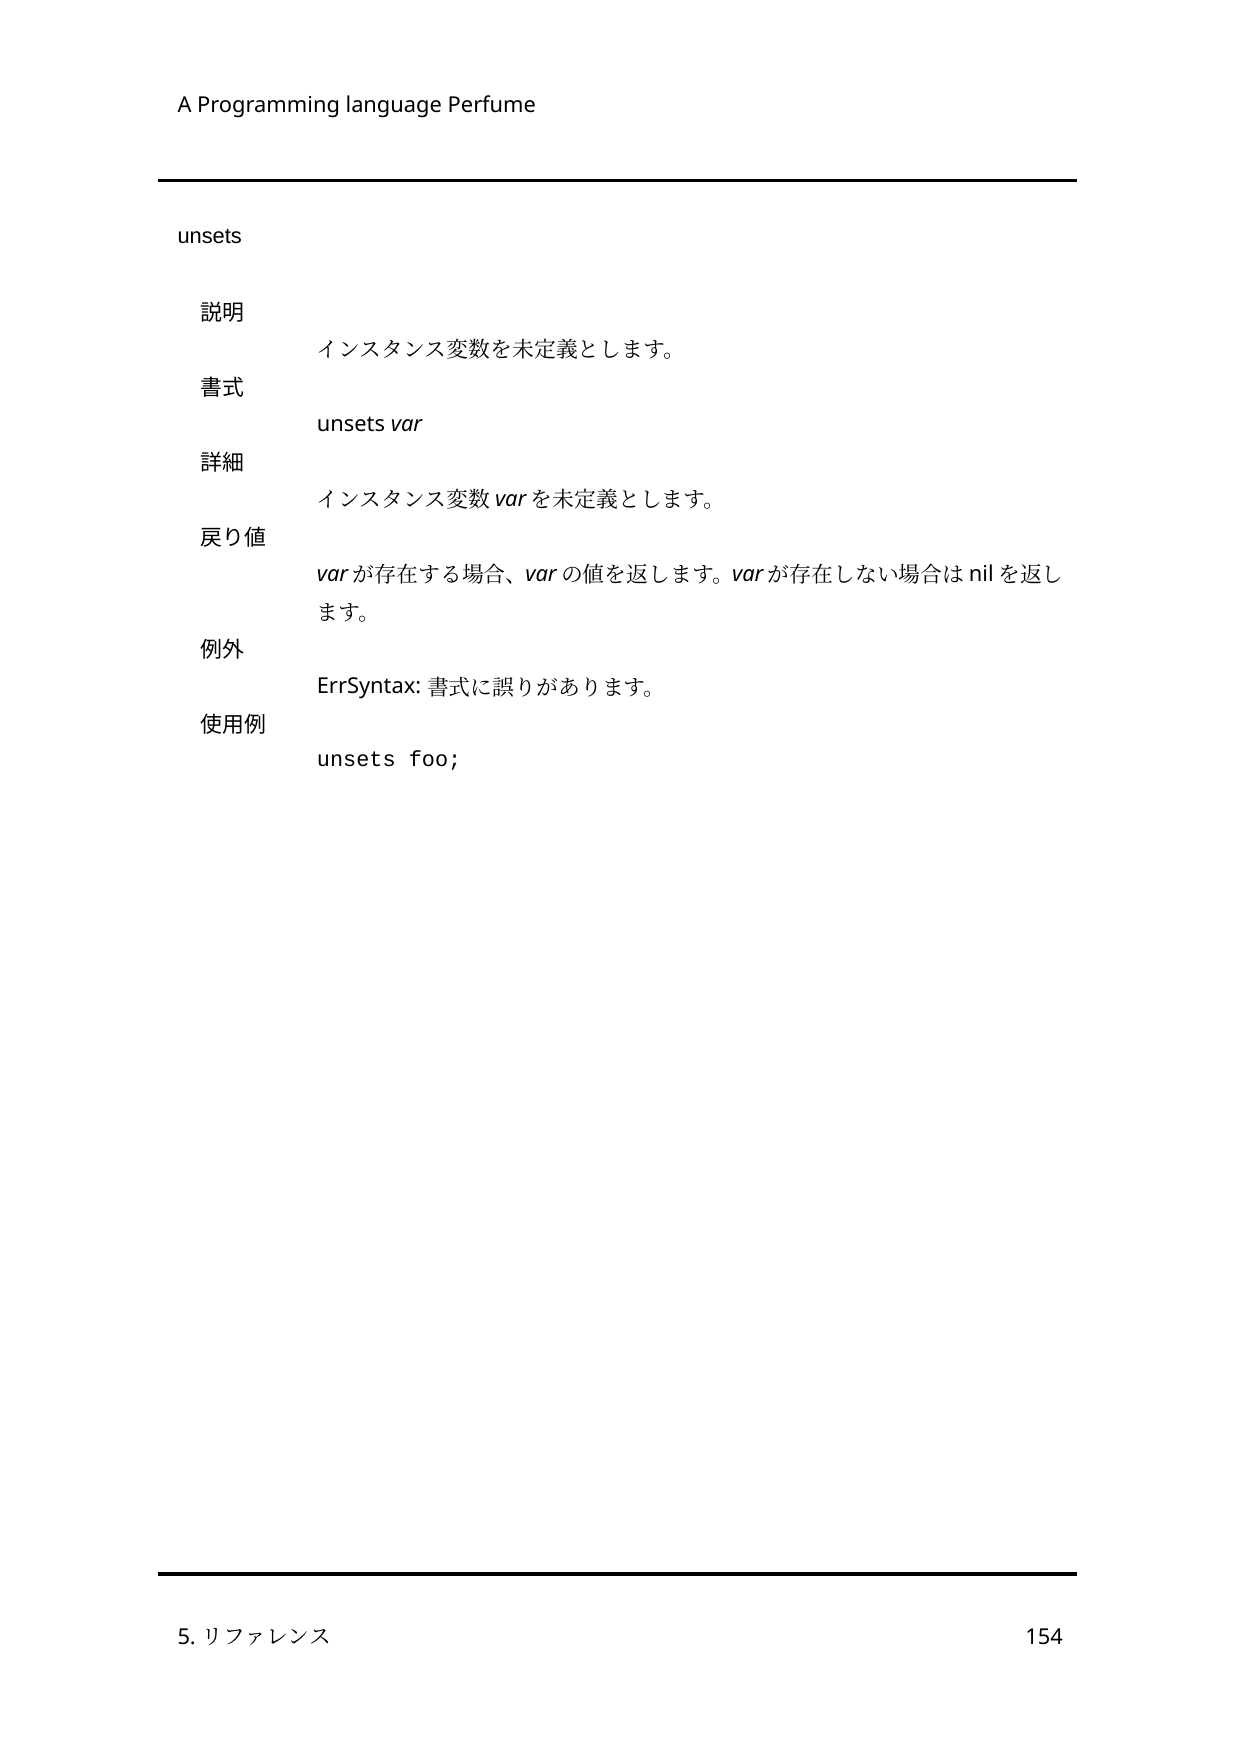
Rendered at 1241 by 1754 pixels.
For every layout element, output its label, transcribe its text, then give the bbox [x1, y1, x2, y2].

table_cell インスタンス変数varを未定義とします。 [317, 442, 1063, 517]
table_cell 使用例 [200, 704, 317, 779]
table_cell varが存在する場合、varの値を返します。varが存在しない場合はnilを返します。 [317, 517, 1063, 629]
subtitle unsets [177, 217, 1063, 254]
table_cell unsets var [317, 367, 1063, 442]
table_header 説明 [200, 292, 317, 367]
table_cell ErrSyntax: 書式に誤りがあります。 [317, 629, 1063, 704]
table_cell 例外 [200, 629, 317, 704]
table_header インスタンス変数を未定義とします。 [317, 292, 1063, 367]
table_cell unsets foo; [317, 704, 1063, 779]
table_cell 戻り値 [200, 517, 317, 629]
table_cell 詳細 [200, 442, 317, 517]
table_cell 書式 [200, 367, 317, 442]
